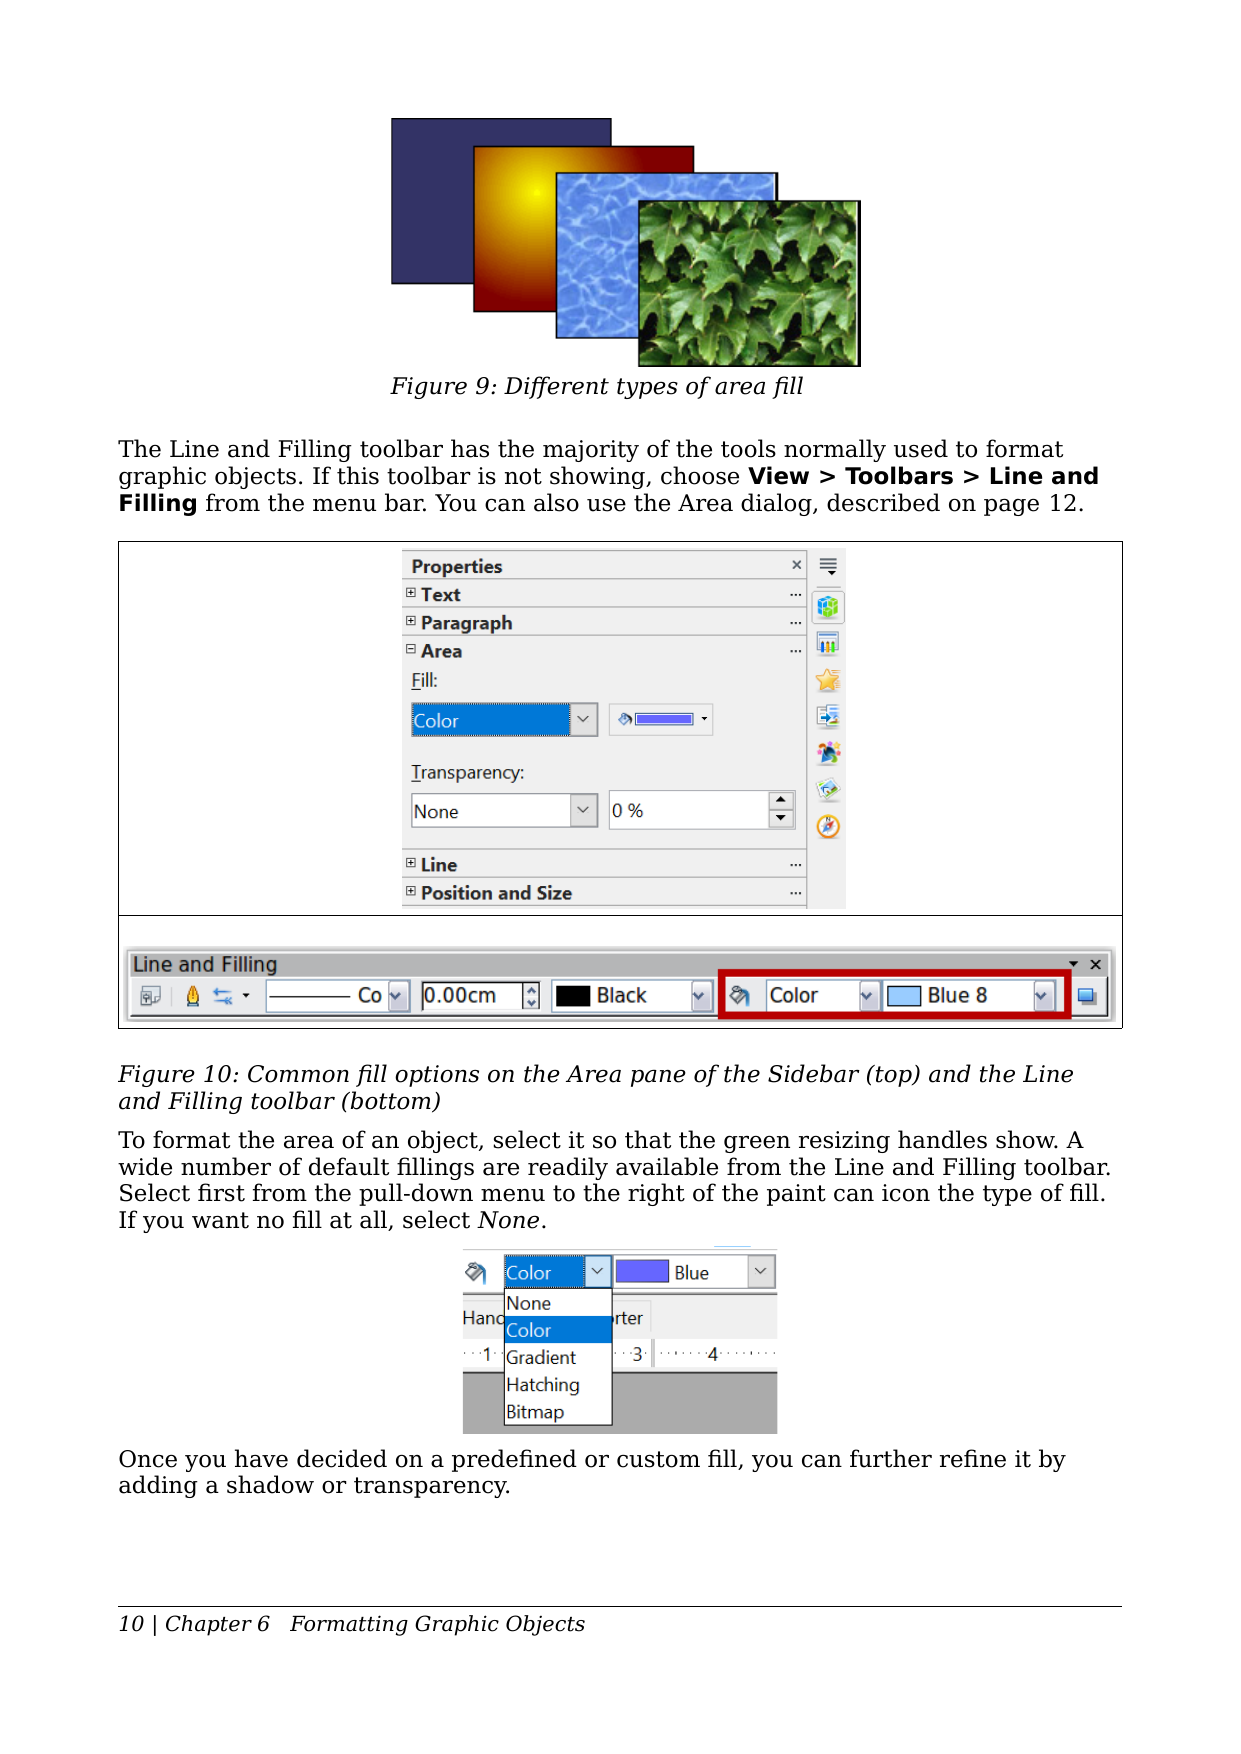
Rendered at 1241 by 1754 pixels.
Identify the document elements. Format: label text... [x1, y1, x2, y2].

text The Line and Filling toolbar has the majority of the tools normally used to format graphic objects. If this toolbar is not showing, choose View > Toolbars > Line and Filling from the menu bar. You can also use the Area dialog, described on page 12. [118, 436, 1122, 516]
text Figure 9: Different types of area fill [391, 373, 861, 400]
text Once you have decided on a predefined or custom fill, you can further refine it by adding a shadow or transparency. [118, 1446, 1122, 1499]
table_header [119, 542, 1122, 914]
text Figure 10: Common fill options on the Area pane of the Sidebar (top) and the Line and Filling toolbar (bottom) [118, 1061, 1122, 1114]
table_cell [119, 916, 1122, 1028]
picture [391, 118, 861, 367]
picture [402, 547, 846, 909]
text To format the area of an object, select it so that the green resizing handles show. A wide number of default fillings are readily available from the Line and Filling toolbar. Select first from the pull-down menu to the right of the paint can icon the type of fill. If you want no fill at all, select None. [118, 1127, 1122, 1234]
picture [123, 946, 1116, 1022]
picture [462, 1246, 778, 1434]
